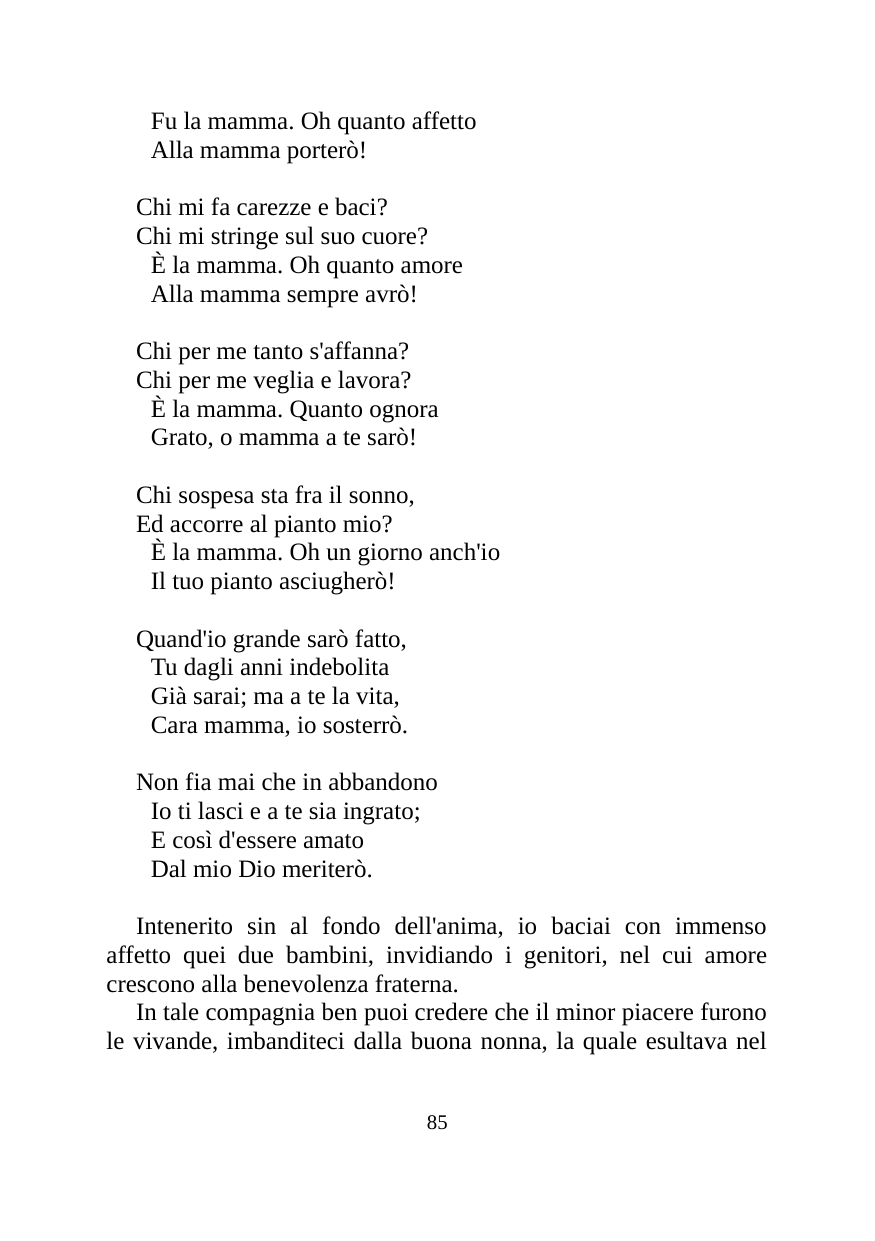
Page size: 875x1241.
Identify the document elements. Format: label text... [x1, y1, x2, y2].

text Chi mi fa carezze e baci? [106, 192, 768, 221]
text Chi sospesa sta fra il sonno, [106, 480, 768, 509]
text In tale compagnia ben puoi credere che il minor piacere furono le vivande, imbanditeci dalla buona nonna, la quale esultava nel [106, 997, 768, 1055]
text Chi per me tanto s'affanna? [106, 336, 768, 365]
text Fu la mamma. Oh quanto affetto [121, 106, 768, 135]
text Già sarai; ma a te la vita, [121, 681, 768, 710]
text Alla mamma porterò! [121, 135, 768, 164]
text Il tuo pianto asciugherò! [121, 566, 768, 595]
text Non fia mai che in abbandono [106, 767, 768, 796]
text È la mamma. Oh un giorno anch'io [121, 537, 768, 566]
text È la mamma. Quanto ognora [121, 394, 768, 422]
text È la mamma. Oh quanto amore [121, 250, 768, 279]
text Cara mamma, io sosterrò. [121, 710, 768, 739]
text Io ti lasci e a te sia ingrato; [121, 796, 768, 825]
text Chi mi stringe sul suo cuore? [106, 221, 768, 250]
text Ed accorre al pianto mio? [106, 509, 768, 537]
text Grato, o mamma a te sarò! [121, 422, 768, 451]
text E così d'essere amato [121, 825, 768, 854]
text Dal mio Dio meriterò. [121, 854, 768, 882]
text Tu dagli anni indebolita [121, 652, 768, 681]
text Alla mamma sempre avrò! [121, 279, 768, 307]
text Chi per me veglia e lavora? [106, 365, 768, 394]
text Quand'io grande sarò fatto, [106, 624, 768, 652]
text Intenerito sin al fondo dell'anima, io baciai con immenso affetto quei due bambini, invidiando i genitori, nel cui amore crescono alla benevolenza fraterna. [106, 911, 768, 997]
